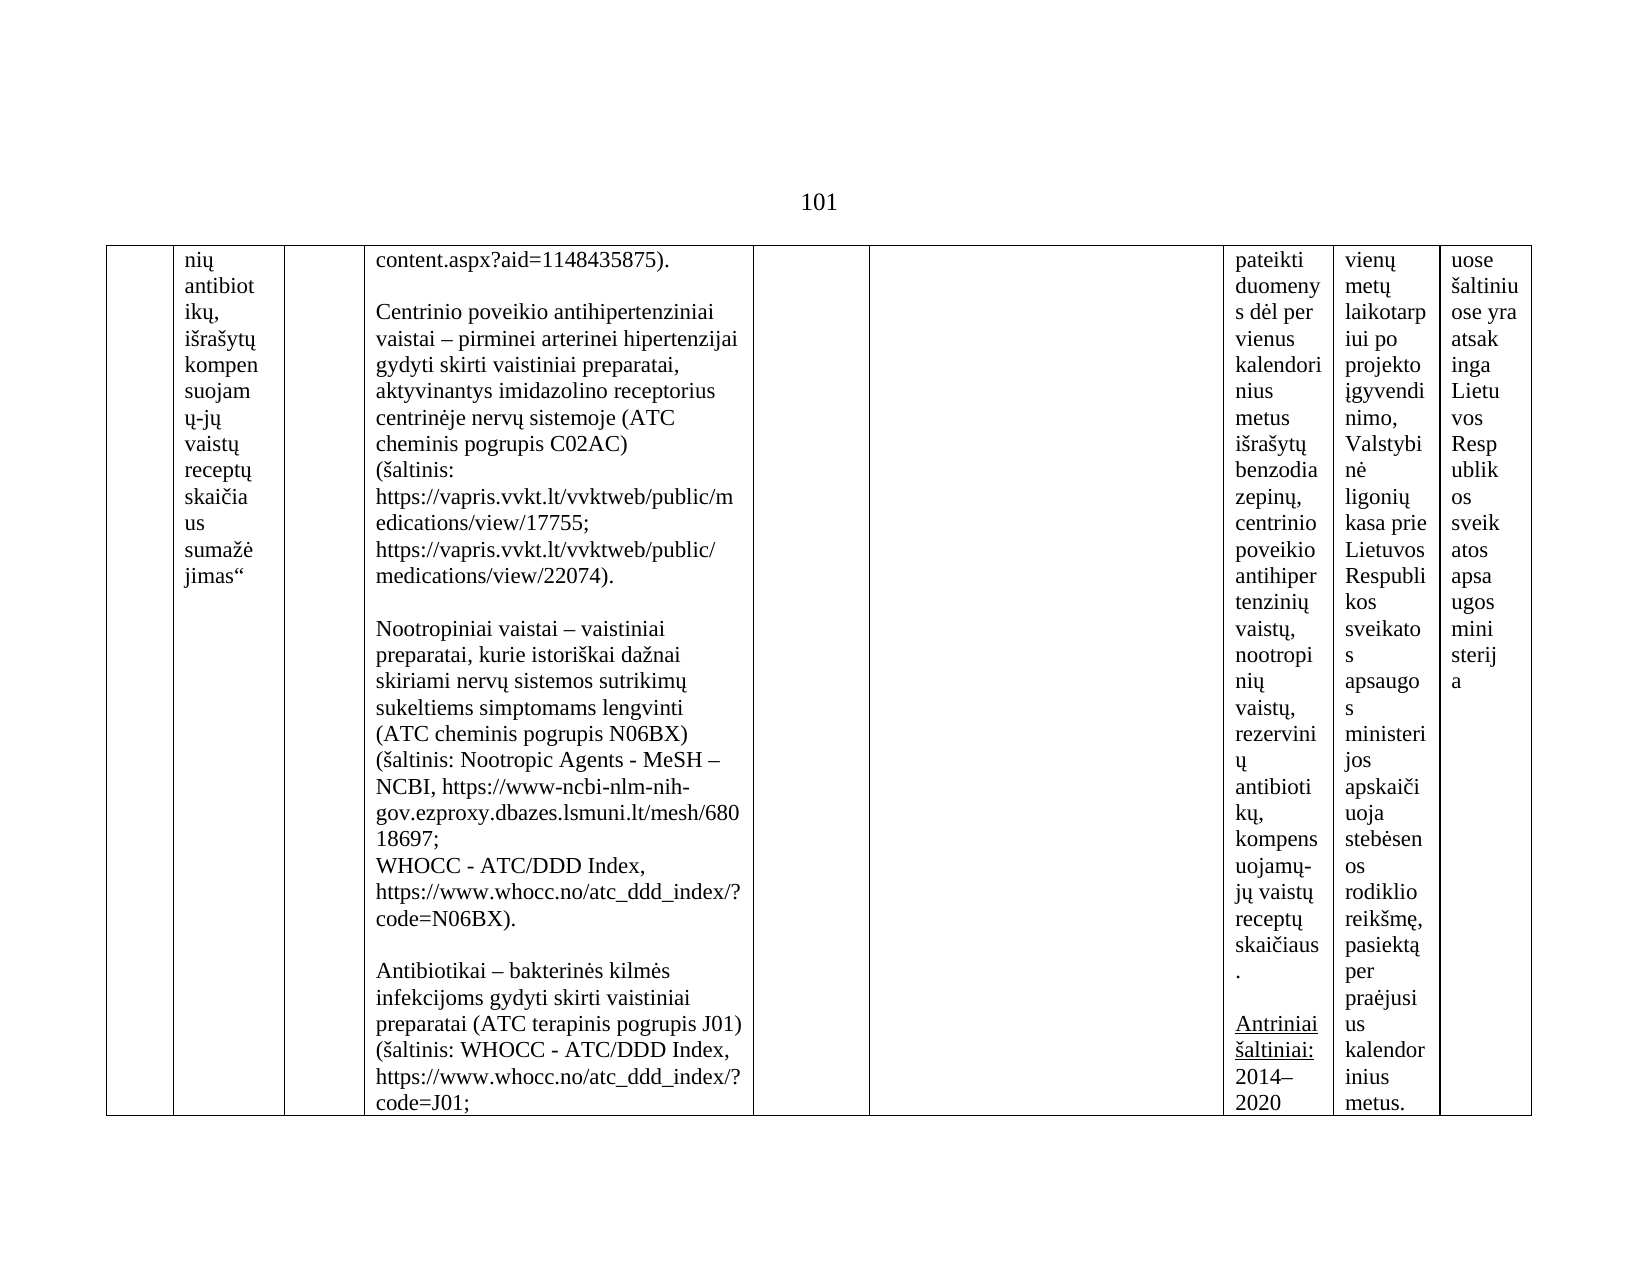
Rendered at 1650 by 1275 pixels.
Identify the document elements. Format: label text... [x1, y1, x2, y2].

table_cell nių antibiotikų, išrašytų kompensuojamų-jų vaistų receptų skaičiaus sumažėjimas“ [174, 246, 284, 1115]
table_cell [285, 246, 364, 1115]
table_cell content.aspx?aid=1148435875). Centrinio poveikio antihipertenziniai vaistai – pirminei arterinei hipertenzijai gydyti skirti vaistiniai preparatai, aktyvinantys imidazolino receptorius centrinėje nervų sistemoje (ATC cheminis pogrupis C02AC) (šaltinis: https://vapris.vvkt.lt/vvktweb/public/medications/view/17755; https://vapris.vvkt.lt/vvktweb/public/medications/view/22074). Nootropiniai vaistai – vaistiniai preparatai, kurie istoriškai dažnai skiriami nervų sistemos sutrikimų sukeltiems simptomams lengvinti (ATC cheminis pogrupis N06BX) (šaltinis: Nootropic Agents - MeSH – NCBI, https://www-ncbi-nlm-nih-gov.ezproxy.dbazes.lsmuni.lt/mesh/68018697; WHOCC - ATC/DDD Index, https://www.whocc.no/atc_ddd_index/?code=N06BX). Antibiotikai – bakterinės kilmės infekcijoms gydyti skirti vaistiniai preparatai (ATC terapinis pogrupis J01) (šaltinis: WHOCC - ATC/DDD Index, https://www.whocc.no/atc_ddd_index/?code=J01; [365, 246, 753, 1115]
table_cell [870, 246, 1223, 1115]
table_cell vienų metų laikotarpiui po projekto įgyvendinimo, Valstybinė ligonių kasa prie Lietuvos Respublikos sveikatos apsaugos ministerijos apskaičiuoja stebėsenos rodiklio reikšmę, pasiektą per praėjusius kalendorinius metus. [1334, 246, 1439, 1115]
table_cell pateikti duomenys dėl per vienus kalendorinius metus išrašytų benzodiazepinų, centrinio poveikio antihipertenzinių vaistų, nootropinių vaistų, rezervinių antibiotikų, kompensuojamų-jų vaistų receptų skaičiaus. Antriniai šaltiniai: 2014–2020 [1224, 246, 1333, 1115]
table_cell [754, 246, 869, 1115]
table_cell [107, 246, 173, 1115]
table_cell uose šaltiniuose yra atsakinga Lietuvos Respublikos sveikatos apsaugos ministerija [1441, 246, 1531, 1115]
